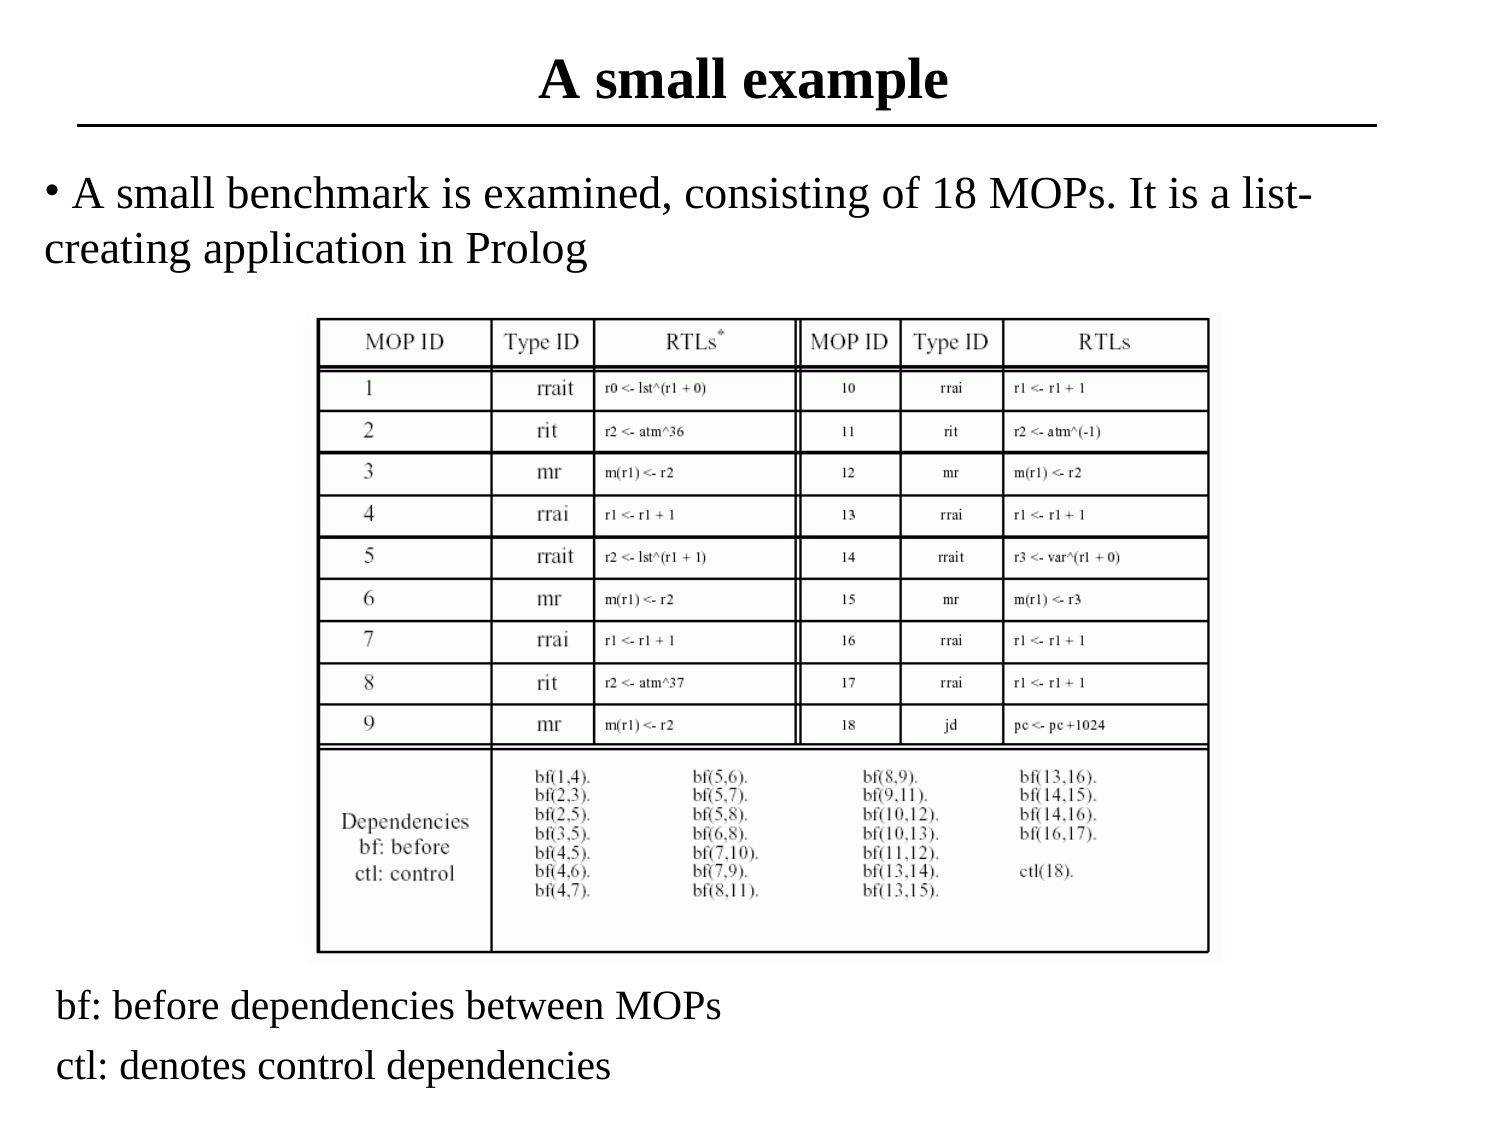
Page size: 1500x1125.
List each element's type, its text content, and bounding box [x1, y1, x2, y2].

text_box A small benchmark is examined, consisting of 18 MOPs. It is a list-creating application in Prolog [29, 160, 1465, 275]
picture [307, 312, 1223, 963]
text_box bf: before dependencies between MOPs ctl: denotes control dependencies [41, 976, 754, 1091]
title A small example [112, 24, 1377, 124]
